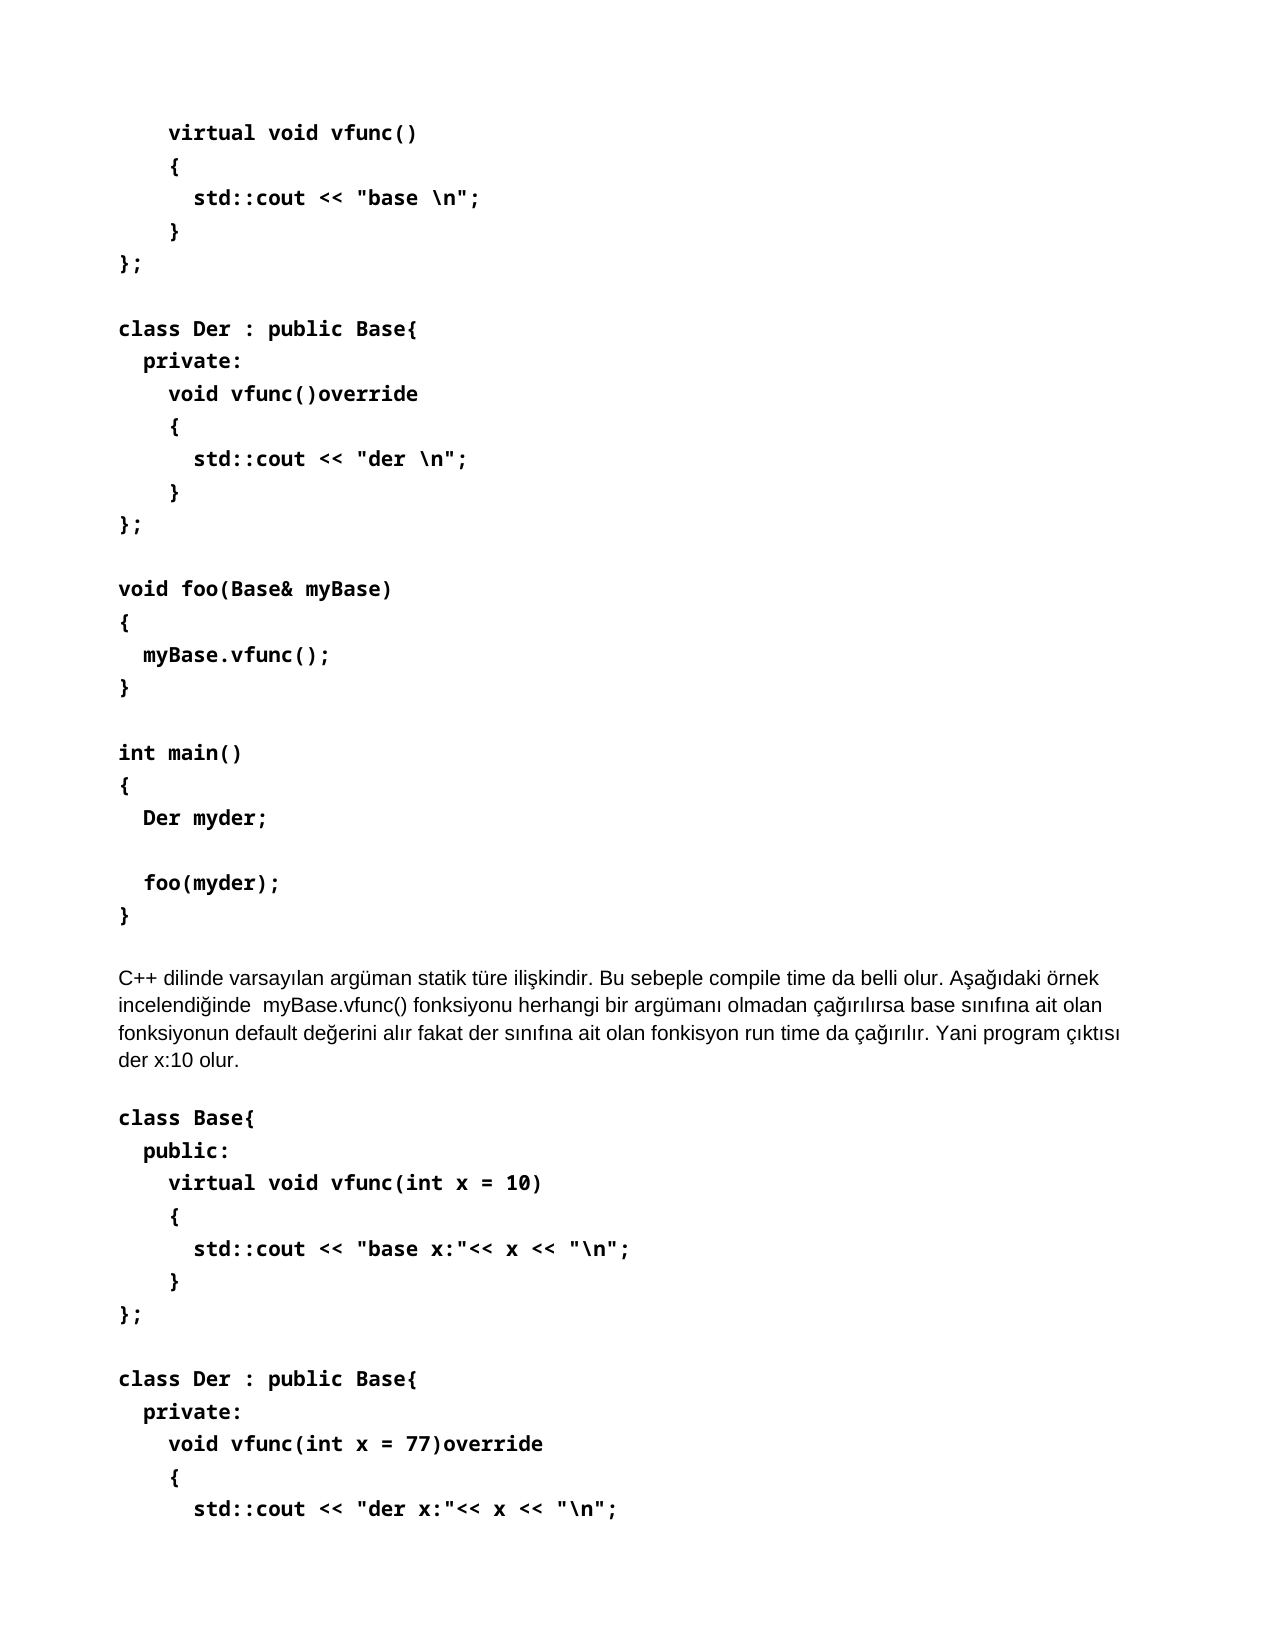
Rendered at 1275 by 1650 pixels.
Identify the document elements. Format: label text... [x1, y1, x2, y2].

text Der myder; [118, 803, 1157, 831]
text std::cout << "base x:"<< x << "\n"; [118, 1234, 1157, 1262]
text } [118, 477, 1157, 505]
text myBase.vfunc(); [118, 640, 1157, 668]
text } [118, 672, 1157, 701]
text std::cout << "der \n"; [118, 444, 1157, 473]
text virtual void vfunc(int x = 10) [118, 1168, 1157, 1197]
text } [118, 216, 1157, 244]
text } [118, 901, 1157, 929]
text { [118, 1462, 1157, 1490]
text { [118, 607, 1157, 636]
text } [118, 1266, 1157, 1295]
text private: [118, 1397, 1157, 1425]
text void foo(Base& myBase) [118, 574, 1157, 603]
text class Der : public Base{ [118, 1364, 1157, 1393]
text class Base{ [118, 1103, 1157, 1132]
text { [118, 1201, 1157, 1229]
text }; [118, 248, 1157, 277]
text int main() [118, 738, 1157, 766]
text private: [118, 346, 1157, 375]
text void vfunc(int x = 77)override [118, 1429, 1157, 1458]
text public: [118, 1136, 1157, 1164]
text }; [118, 1299, 1157, 1327]
text std::cout << "der x:"<< x << "\n"; [118, 1494, 1157, 1523]
text }; [118, 509, 1157, 538]
text foo(myder); [118, 868, 1157, 896]
text { [118, 412, 1157, 440]
text C++ dilinde varsayılan argüman statik türe ilişkindir. Bu sebeple compile time da belli olur. Aşağıdaki örnek incelendiğinde myBase.vfunc() fonksiyonu herhangi bir argümanı olmadan çağırılırsa base sınıfına ait olan fonksiyonun default değerini alır fakat der sınıfına ait olan fonkisyon run time da çağırılır. Yani program çıktısı der x:10 olur. [118, 966, 1157, 1072]
text std::cout << "base \n"; [118, 183, 1157, 212]
text void vfunc()override [118, 379, 1157, 407]
text class Der : public Base{ [118, 314, 1157, 342]
text { [118, 770, 1157, 799]
text { [118, 151, 1157, 179]
text virtual void vfunc() [118, 118, 1157, 147]
